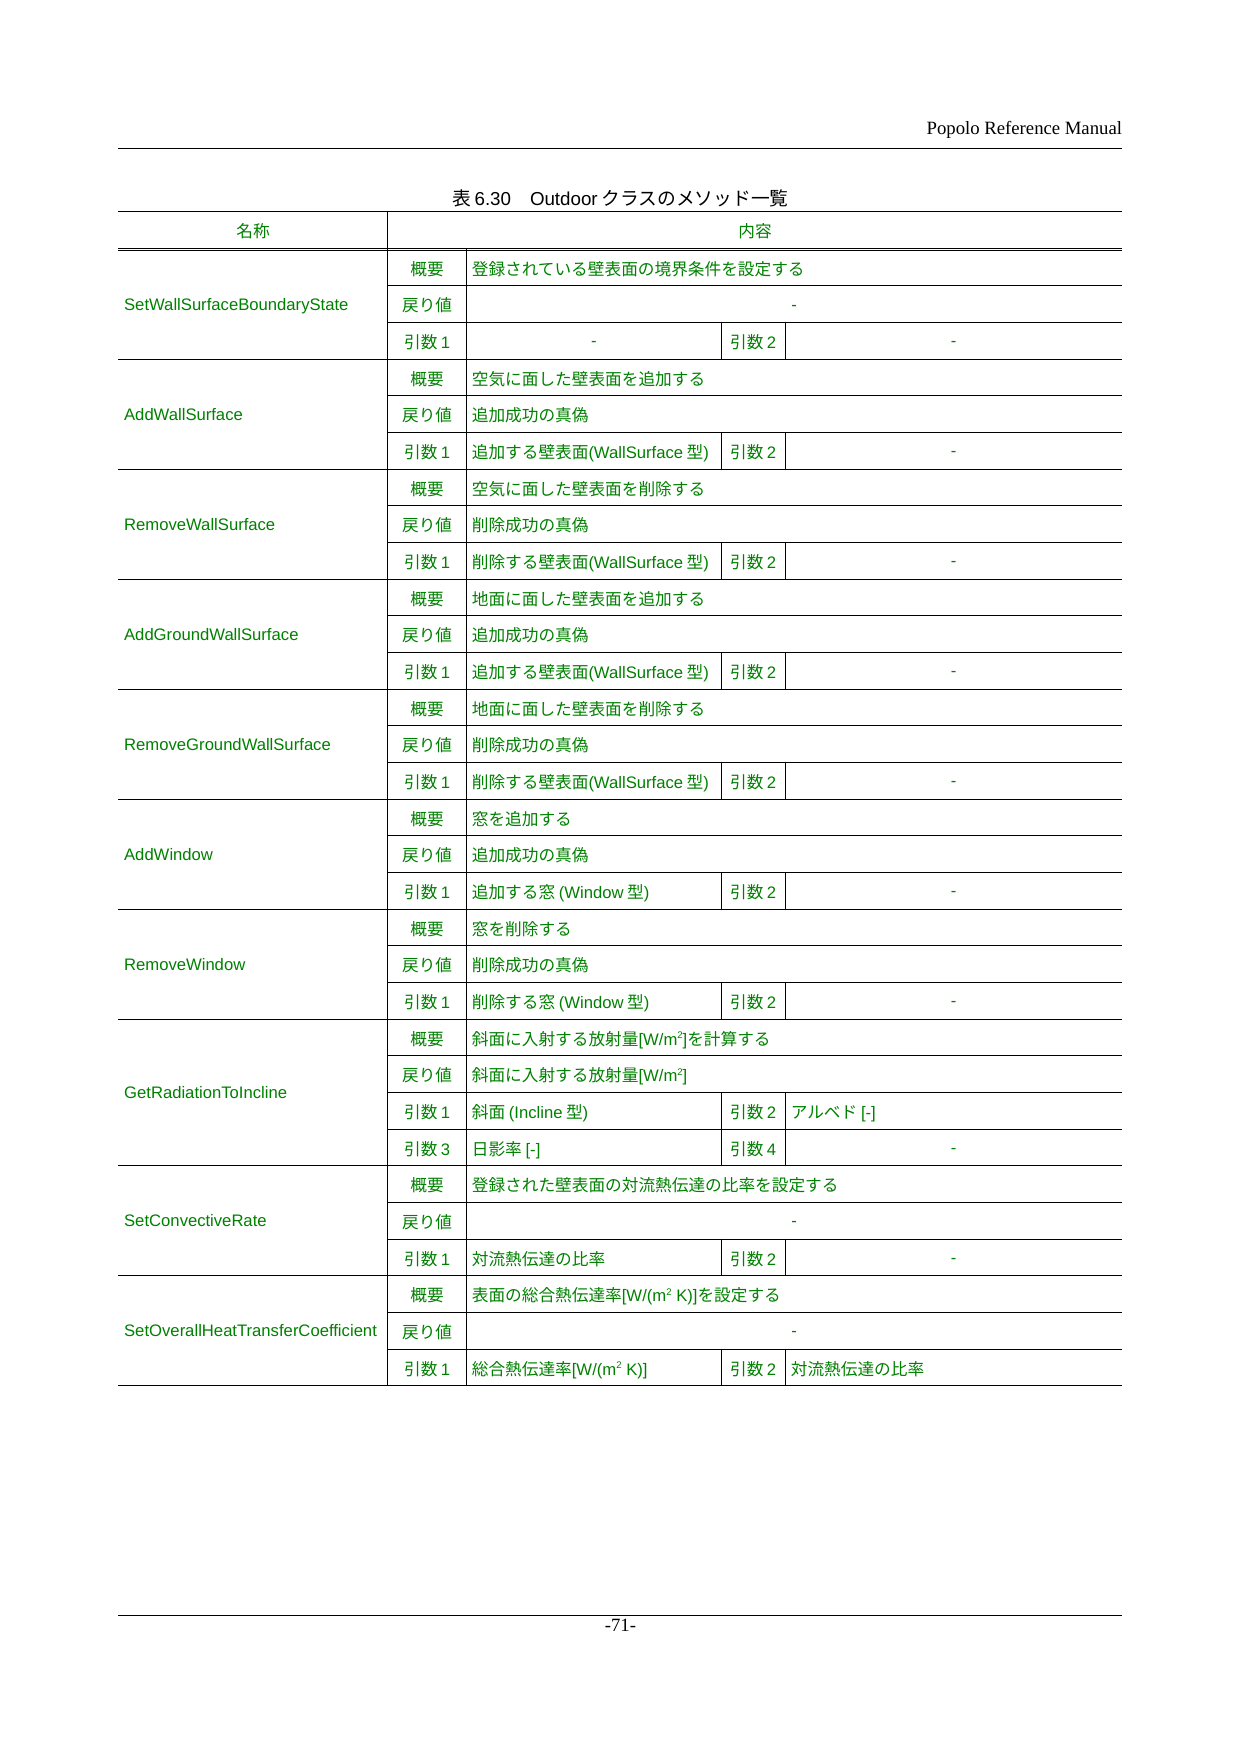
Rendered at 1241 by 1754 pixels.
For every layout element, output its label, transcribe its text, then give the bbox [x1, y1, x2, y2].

table_cell 窓を削除する [467, 910, 1122, 945]
table_cell 削除成功の真偽 [467, 506, 1122, 542]
table_cell 概要 [388, 690, 466, 725]
table_cell 空気に面した壁表面を追加する [467, 360, 1122, 395]
table_cell 引数1 [388, 1350, 466, 1385]
table_cell 削除する窓 (Window型) [467, 983, 721, 1019]
table_cell 削除成功の真偽 [467, 726, 1122, 762]
table_cell - [786, 433, 1122, 469]
table_cell 斜面に入射する放射量[W/m2]を計算する [467, 1020, 1122, 1055]
table_cell SetConvectiveRate [118, 1166, 387, 1275]
table_cell 斜面 (Incline型) [467, 1093, 721, 1129]
table_cell 概要 [388, 251, 466, 285]
table_cell 概要 [388, 910, 466, 945]
table_cell - [786, 323, 1122, 359]
table_cell 引数2 [722, 983, 785, 1019]
table_cell 戻り値 [388, 396, 466, 432]
table_cell 対流熱伝達の比率 [786, 1350, 1122, 1385]
table_cell 追加する窓 (Window型) [467, 873, 721, 909]
table_cell 戻り値 [388, 506, 466, 542]
table_cell 対流熱伝達の比率 [467, 1240, 721, 1275]
table_cell 引数2 [722, 1350, 785, 1385]
table_cell 削除成功の真偽 [467, 946, 1122, 982]
text 表6.30 Outdoorクラスのメソッド一覧 [118, 184, 1122, 211]
table_cell AddGroundWallSurface [118, 580, 387, 689]
table_cell 追加する壁表面(WallSurface型) [467, 433, 721, 469]
table_cell - [786, 763, 1122, 799]
table_cell 引数2 [722, 873, 785, 909]
table_cell - [786, 983, 1122, 1019]
table_cell 引数1 [388, 763, 466, 799]
table_cell SetWallSurfaceBoundaryState [118, 251, 387, 359]
table_cell 地面に面した壁表面を削除する [467, 690, 1122, 725]
table_cell RemoveWindow [118, 910, 387, 1019]
table_cell 引数1 [388, 1240, 466, 1275]
table_header 内容 [388, 212, 1122, 247]
table_cell SetOverallHeatTransferCoefficient [118, 1276, 387, 1385]
table_cell 引数1 [388, 983, 466, 1019]
table_cell 削除する壁表面(WallSurface型) [467, 763, 721, 799]
table_cell - [786, 1240, 1122, 1275]
table_cell - [786, 873, 1122, 909]
table_cell アルベド [-] [786, 1093, 1122, 1129]
table_cell - [467, 286, 1122, 322]
table_cell 引数2 [722, 653, 785, 689]
table_cell - [786, 1130, 1122, 1165]
table_cell 追加成功の真偽 [467, 836, 1122, 872]
table_cell 引数1 [388, 323, 466, 359]
table_cell 窓を追加する [467, 800, 1122, 835]
table_cell GetRadiationToIncline [118, 1020, 387, 1165]
table_cell - [467, 323, 721, 359]
table_cell 引数2 [722, 1093, 785, 1129]
table_cell 引数2 [722, 433, 785, 469]
table_cell 戻り値 [388, 616, 466, 652]
table_cell 引数1 [388, 543, 466, 579]
table_cell 引数3 [388, 1130, 466, 1165]
table_cell 概要 [388, 1166, 466, 1202]
table_cell 概要 [388, 800, 466, 835]
table_cell 斜面に入射する放射量[W/m2] [467, 1056, 1122, 1092]
table_cell 表面の総合熱伝達率[W/(m2 K)]を設定する [467, 1276, 1122, 1312]
table_cell 概要 [388, 360, 466, 395]
table_cell 概要 [388, 1276, 466, 1312]
table_cell 戻り値 [388, 1313, 466, 1349]
table_cell 空気に面した壁表面を削除する [467, 470, 1122, 505]
table_cell 引数4 [722, 1130, 785, 1165]
table_cell 戻り値 [388, 946, 466, 982]
table_cell 引数2 [722, 1240, 785, 1275]
table_cell 総合熱伝達率[W/(m2 K)] [467, 1350, 721, 1385]
table_cell RemoveWallSurface [118, 470, 387, 579]
table_cell 引数2 [722, 323, 785, 359]
table_cell 概要 [388, 470, 466, 505]
table_cell - [467, 1203, 1122, 1239]
table_cell 登録された壁表面の対流熱伝達の比率を設定する [467, 1166, 1122, 1202]
table_cell 削除する壁表面(WallSurface型) [467, 543, 721, 579]
table_cell 戻り値 [388, 836, 466, 872]
table_cell 日影率 [-] [467, 1130, 721, 1165]
table_cell - [467, 1313, 1122, 1349]
table_cell 追加成功の真偽 [467, 396, 1122, 432]
table_cell 登録されている壁表面の境界条件を設定する [467, 251, 1122, 285]
table_cell 戻り値 [388, 286, 466, 322]
table_cell 戻り値 [388, 1056, 466, 1092]
table_cell 引数1 [388, 653, 466, 689]
table_cell 概要 [388, 1020, 466, 1055]
table_cell 戻り値 [388, 726, 466, 762]
table_cell - [786, 653, 1122, 689]
table_cell 引数1 [388, 433, 466, 469]
table_cell 引数1 [388, 873, 466, 909]
table_cell RemoveGroundWallSurface [118, 690, 387, 799]
table_header 名称 [118, 212, 387, 247]
table_cell 引数1 [388, 1093, 466, 1129]
table_cell 戻り値 [388, 1203, 466, 1239]
table_cell AddWindow [118, 800, 387, 909]
table_cell 概要 [388, 580, 466, 615]
table_cell 引数2 [722, 543, 785, 579]
table_cell 引数2 [722, 763, 785, 799]
table_cell 追加成功の真偽 [467, 616, 1122, 652]
table_cell 地面に面した壁表面を追加する [467, 580, 1122, 615]
table_cell AddWallSurface [118, 360, 387, 469]
table_cell - [786, 543, 1122, 579]
table_cell 追加する壁表面(WallSurface型) [467, 653, 721, 689]
